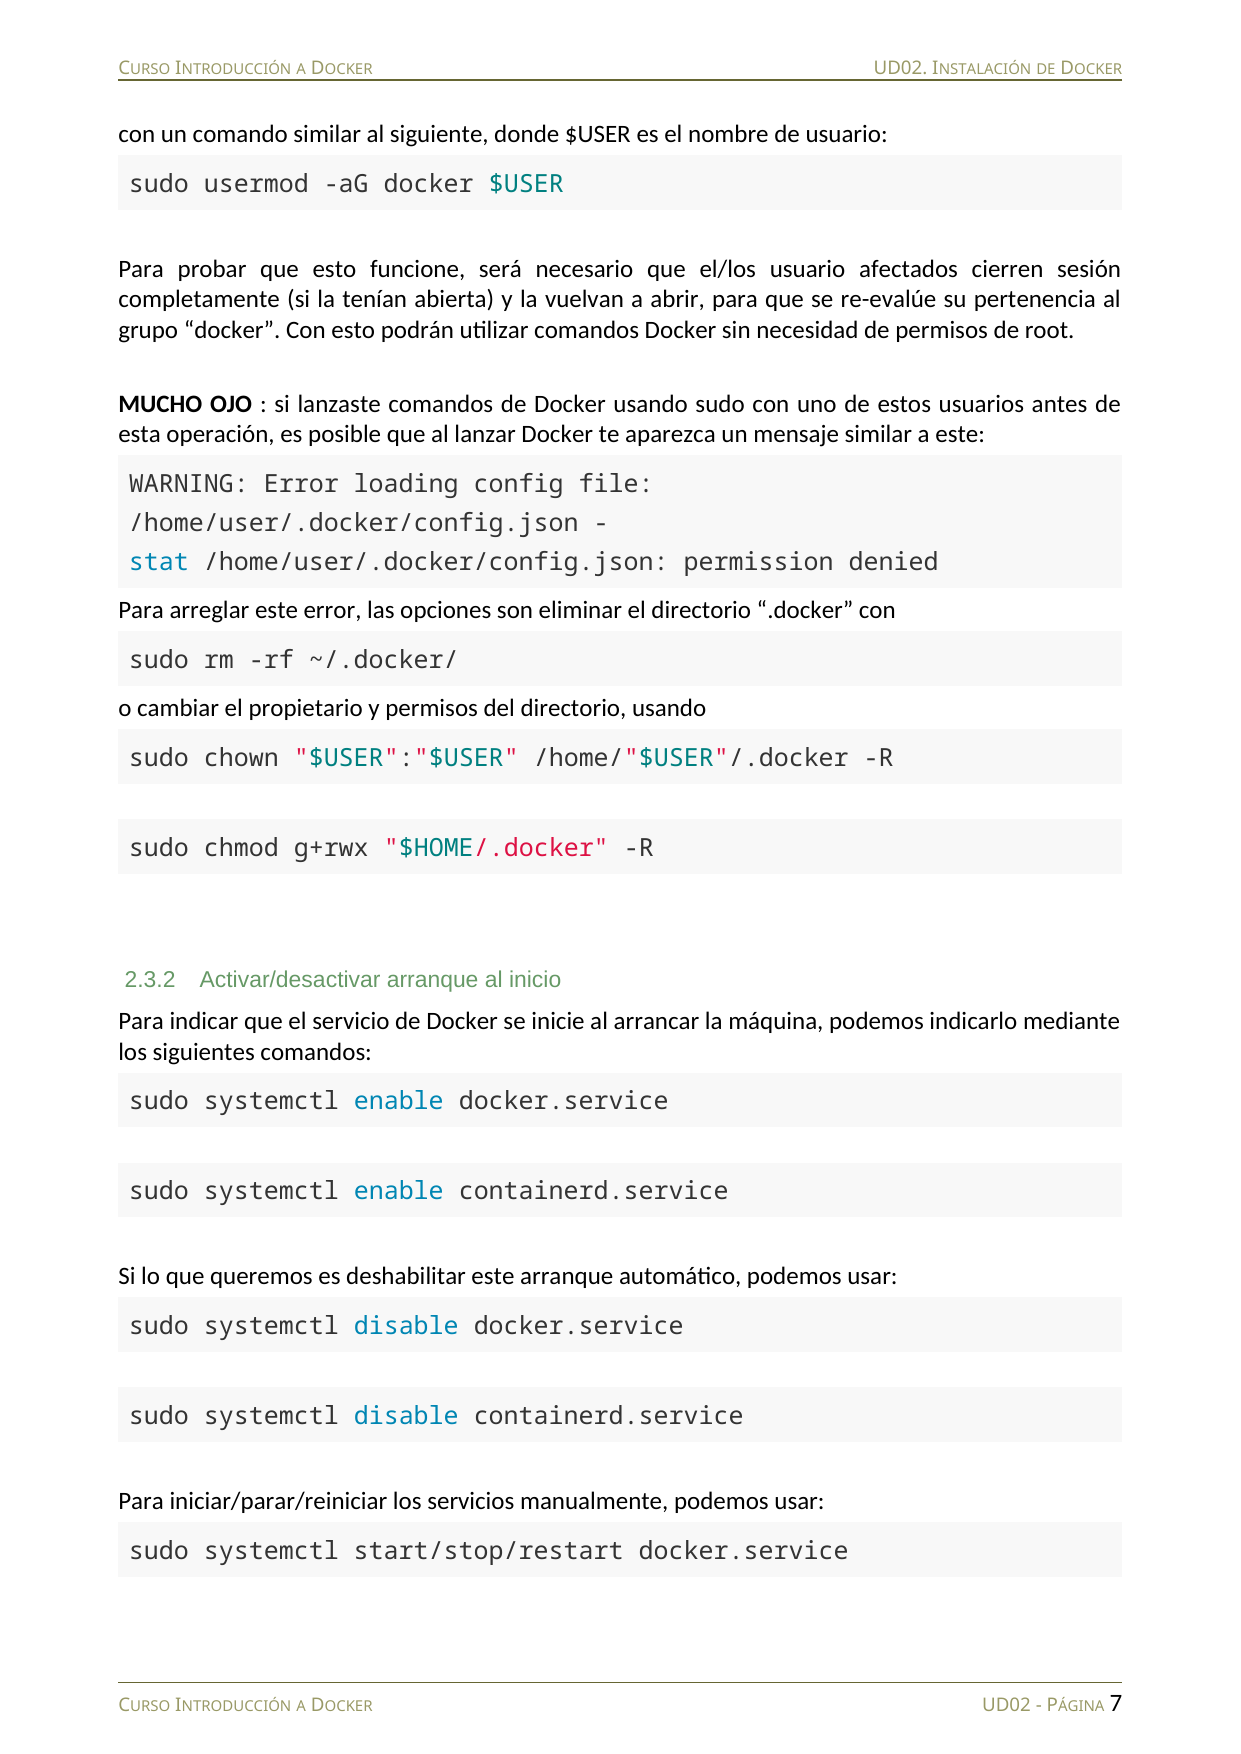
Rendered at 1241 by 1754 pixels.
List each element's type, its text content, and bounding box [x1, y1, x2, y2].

table_header sudo chown "$USER":"$USER" /home/"$USER"/.docker -R [118, 729, 1122, 784]
table_header sudo systemctl start/stop/restart docker.service [118, 1522, 1122, 1577]
table_header sudo systemctl disable containerd.service [118, 1387, 1122, 1442]
text Para arreglar este error, las opciones son eliminar el directorio “.docker” con [118, 594, 1122, 625]
text con un comando similar al siguiente, donde $USER es el nombre de usuario: [118, 118, 1122, 148]
table_header sudo rm -rf ~/.docker/ [118, 631, 1122, 686]
table_header WARNING: Error loading config file: /home/user/.docker/config.json - stat /home/user/.docker/config.json: permission denied [118, 455, 1122, 588]
text Para iniciar/parar/reiniciar los servicios manualmente, podemos usar: [118, 1485, 1122, 1516]
table_header sudo systemctl disable docker.service [118, 1297, 1122, 1352]
subtitle Activar/desactivar arranque al inicio [118, 966, 1122, 993]
text Para probar que esto funcione, será necesario que el/los usuario afectados cierren sesión completamente (si la tenían abierta) y la vuelvan a abrir, para que se re-evalúe su pertenencia al grupo “docker”. Con esto podrán utilizar comandos Docker sin necesidad de permisos de root. [118, 253, 1122, 344]
table_header sudo systemctl enable docker.service [118, 1073, 1122, 1127]
text MUCHO OJO : si lanzaste comandos de Docker usando sudo con uno de estos usuarios antes de esta operación, es posible que al lanzar Docker te aparezca un mensaje similar a este: [118, 388, 1122, 449]
text o cambiar el propietario y permisos del directorio, usando [118, 692, 1122, 723]
table_header sudo chmod g+rwx "$HOME/.docker" -R [118, 819, 1122, 874]
table_header sudo usermod -aG docker $USER [118, 155, 1122, 210]
text Para indicar que el servicio de Docker se inicie al arrancar la máquina, podemos indicarlo mediante los siguientes comandos: [118, 1005, 1122, 1066]
table_header sudo systemctl enable containerd.service [118, 1163, 1122, 1217]
text Si lo que queremos es deshabilitar este arranque automático, podemos usar: [118, 1260, 1122, 1291]
